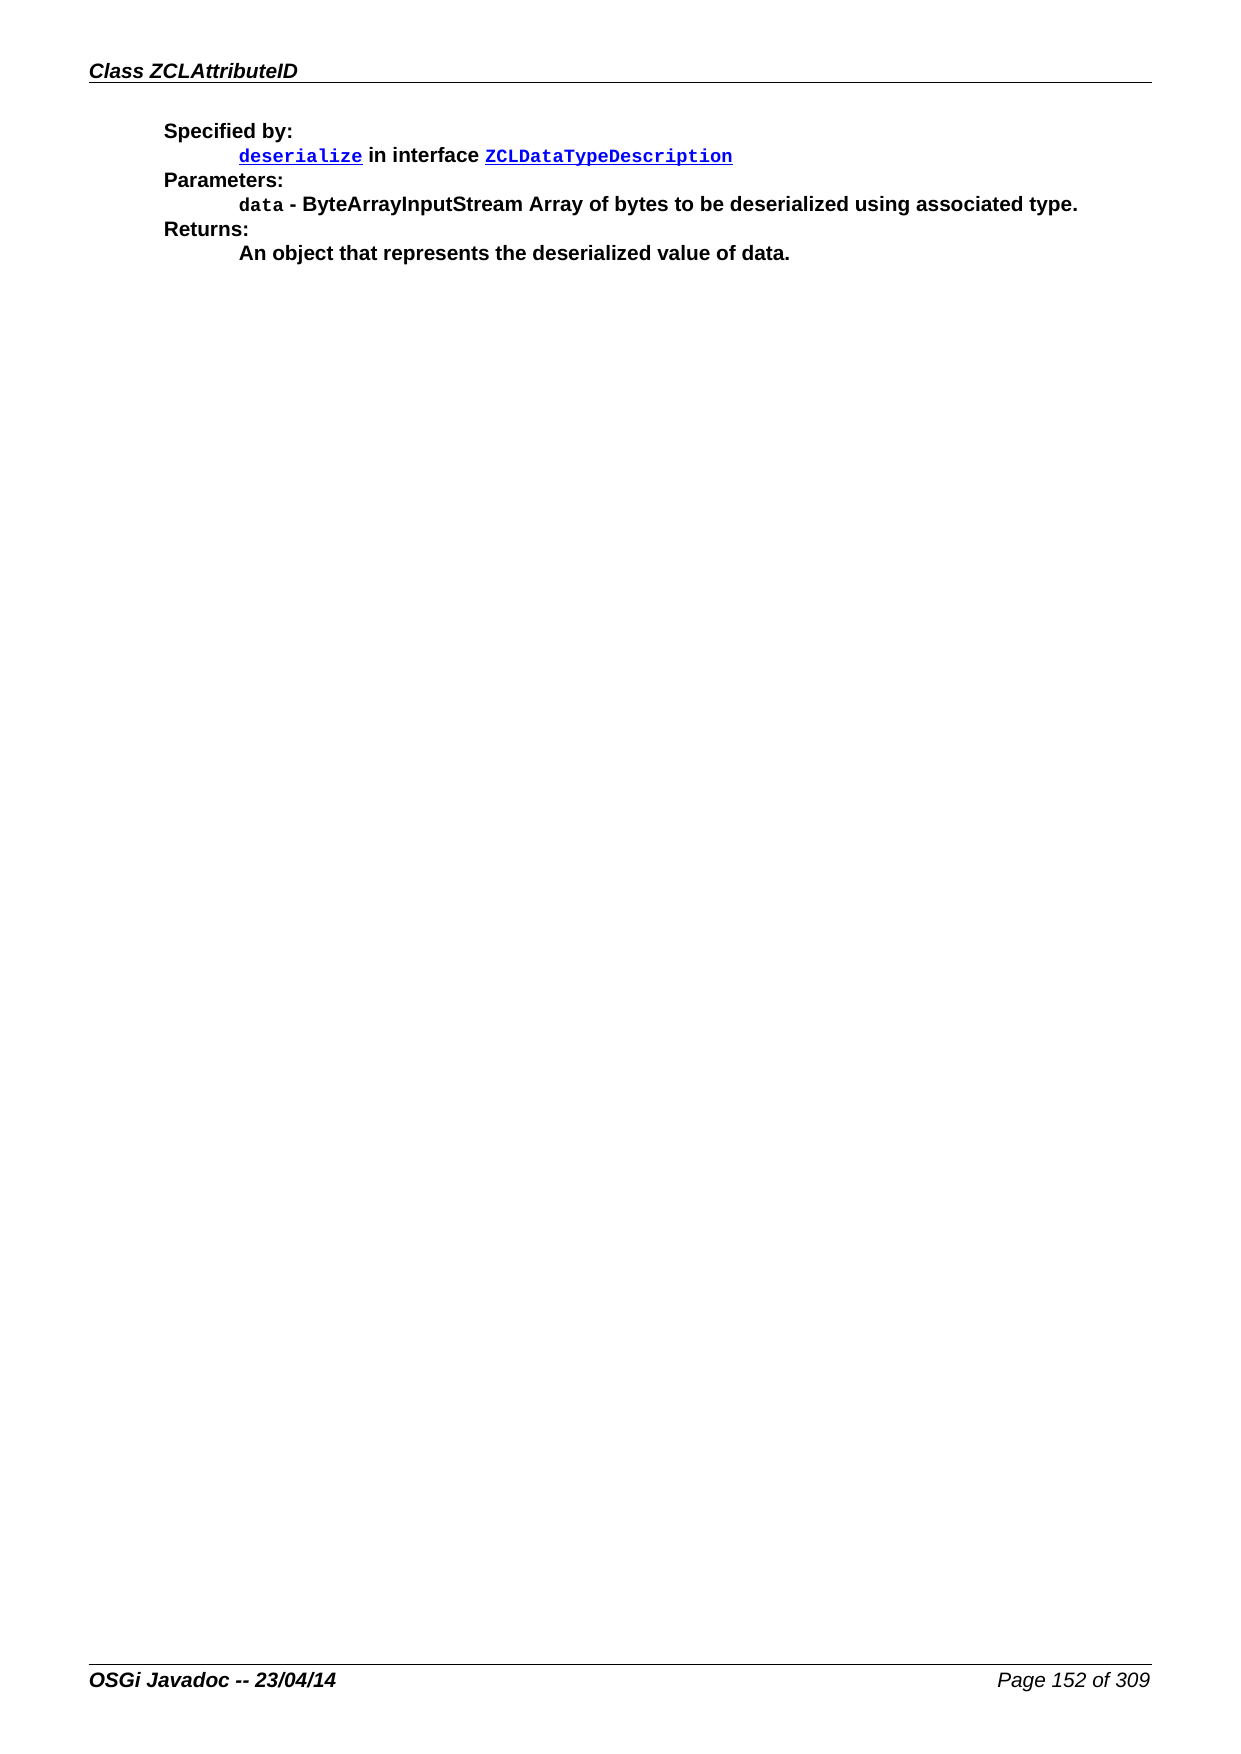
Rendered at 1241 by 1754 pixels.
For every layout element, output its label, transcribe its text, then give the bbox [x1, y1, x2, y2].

text deserialize in interface ZCLDataTypeDescription [238, 142, 1152, 168]
text An object that represents the deserialized value of data. [238, 241, 1152, 265]
text Parameters: [163, 168, 1152, 192]
text Specified by: [163, 118, 1152, 142]
text data - ByteArrayInputStream Array of bytes to be deserialized using associated type. [238, 192, 1152, 217]
text Returns: [163, 217, 1152, 241]
